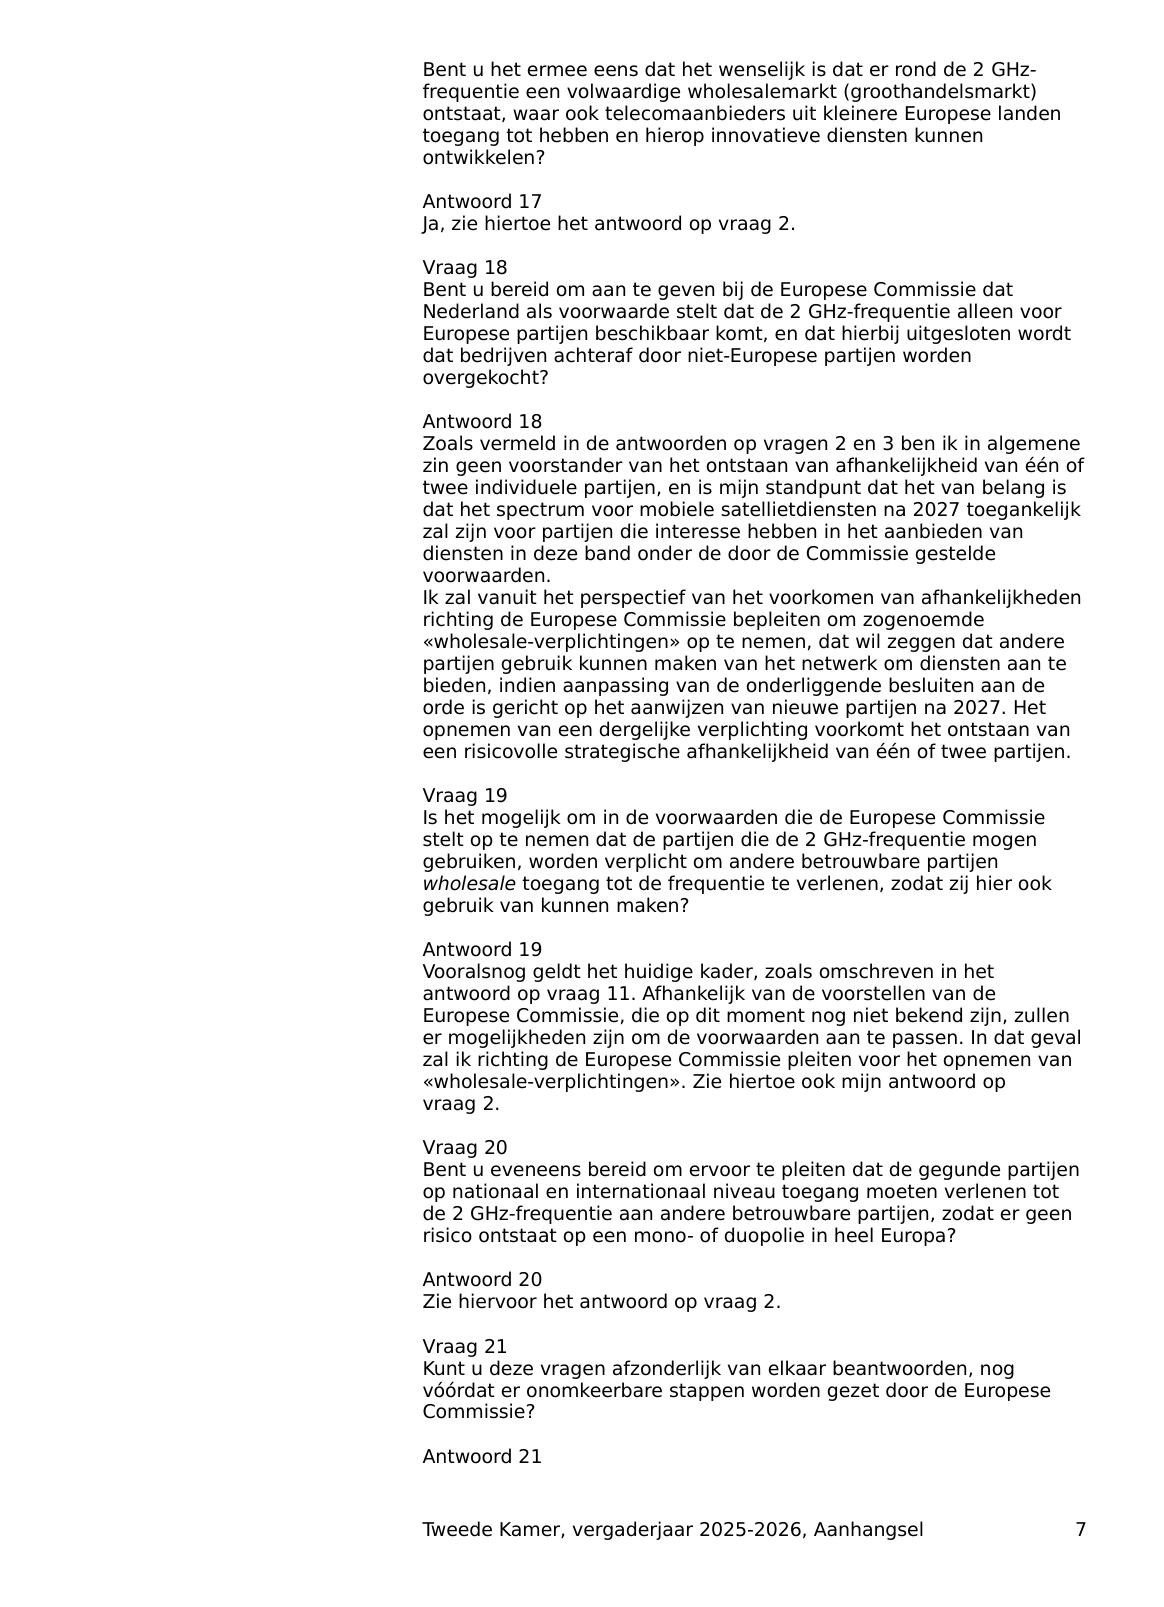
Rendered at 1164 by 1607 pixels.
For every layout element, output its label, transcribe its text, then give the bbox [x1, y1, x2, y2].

text Vraag 19 [422, 785, 1087, 807]
text Antwoord 21 [422, 1446, 1087, 1468]
text Antwoord 17 [422, 191, 1087, 213]
text Is het mogelijk om in de voorwaarden die de Europese Commissie stelt op te nemen dat de partijen die de 2 GHz-frequentie mogen gebruiken, worden verplicht om andere betrouwbare partijen wholesale toegang tot de frequentie te verlenen, zodat zij hier ook gebruik van kunnen maken? [422, 807, 1087, 917]
text Vraag 21 [422, 1336, 1087, 1357]
text Ik zal vanuit het perspectief van het voorkomen van afhankelijkheden richting de Europese Commissie bepleiten om zogenoemde «wholesale-verplichtingen» op te nemen, dat wil zeggen dat andere partijen gebruik kunnen maken van het netwerk om diensten aan te bieden, indien aanpassing van de onderliggende besluiten aan de orde is gericht op het aanwijzen van nieuwe partijen na 2027. Het opnemen van een dergelijke verplichting voorkomt het ontstaan van een risicovolle strategische afhankelijkheid van één of twee partijen. [422, 587, 1087, 763]
text Zoals vermeld in de antwoorden op vragen 2 en 3 ben ik in algemene zin geen voorstander van het ontstaan van afhankelijkheid van één of twee individuele partijen, en is mijn standpunt dat het van belang is dat het spectrum voor mobiele satellietdiensten na 2027 toegankelijk zal zijn voor partijen die interesse hebben in het aanbieden van diensten in deze band onder de door de Commissie gestelde voorwaarden. [422, 433, 1087, 587]
text Vraag 18 [422, 257, 1087, 279]
text Bent u bereid om aan te geven bij de Europese Commissie dat Nederland als voorwaarde stelt dat de 2 GHz-frequentie alleen voor Europese partijen beschikbaar komt, en dat hierbij uitgesloten wordt dat bedrijven achteraf door niet-Europese partijen worden overgekocht? [422, 279, 1087, 389]
text Vooralsnog geldt het huidige kader, zoals omschreven in het antwoord op vraag 11. Afhankelijk van de voorstellen van de Europese Commissie, die op dit moment nog niet bekend zijn, zullen er mogelijkheden zijn om de voorwaarden aan te passen. In dat geval zal ik richting de Europese Commissie pleiten voor het opnemen van «wholesale-verplichtingen». Zie hiertoe ook mijn antwoord op vraag 2. [422, 961, 1087, 1115]
text Kunt u deze vragen afzonderlijk van elkaar beantwoorden, nog vóórdat er onomkeerbare stappen worden gezet door de Europese Commissie? [422, 1357, 1087, 1423]
text Ja, zie hiertoe het antwoord op vraag 2. [422, 213, 1087, 235]
text Zie hiervoor het antwoord op vraag 2. [422, 1291, 1087, 1313]
text Antwoord 20 [422, 1269, 1087, 1291]
text Vraag 20 [422, 1137, 1087, 1159]
text Bent u het ermee eens dat het wenselijk is dat er rond de 2 GHz-frequentie een volwaardige wholesalemarkt (groothandelsmarkt) ontstaat, waar ook telecomaanbieders uit kleinere Europese landen toegang tot hebben en hierop innovatieve diensten kunnen ontwikkelen? [422, 59, 1087, 169]
text Antwoord 18 [422, 411, 1087, 433]
text Bent u eveneens bereid om ervoor te pleiten dat de gegunde partijen op nationaal en internationaal niveau toegang moeten verlenen tot de 2 GHz-frequentie aan andere betrouwbare partijen, zodat er geen risico ontstaat op een mono- of duopolie in heel Europa? [422, 1159, 1087, 1247]
text Antwoord 19 [422, 939, 1087, 961]
